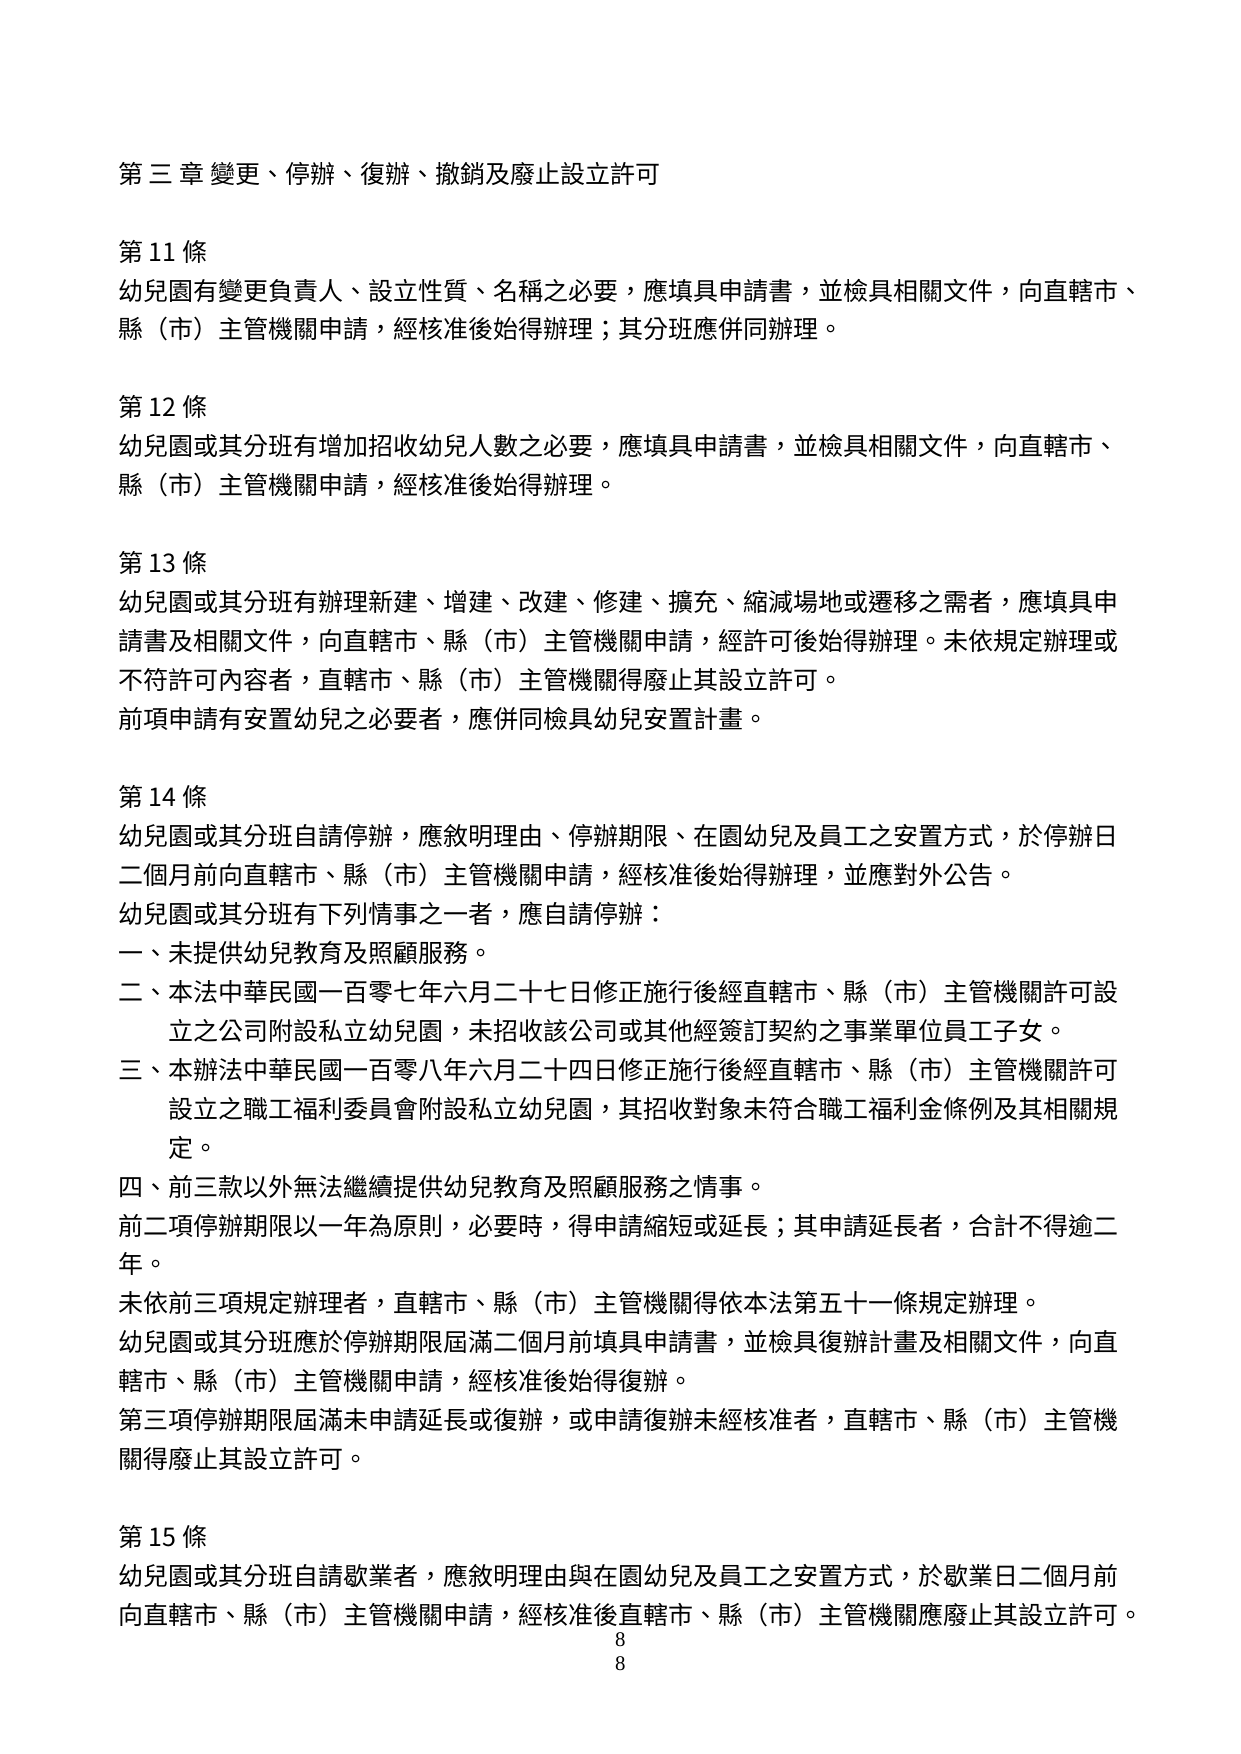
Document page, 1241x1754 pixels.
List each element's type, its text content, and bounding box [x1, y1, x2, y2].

text 第 14 條 [118, 769, 1122, 808]
text 第 12 條 [118, 379, 1122, 418]
text 幼兒園或其分班應於停辦期限屆滿二個月前填具申請書，並檢具復辦計畫及相關文件，向直轄市、縣（市）主管機關申請，經核准後始得復辦。 [118, 1314, 1122, 1392]
text 第 15 條 [118, 1509, 1122, 1548]
text 第 三 章 變更、停辦、復辦、撤銷及廢止設立許可 [118, 146, 1122, 185]
text 三、本辦法中華民國一百零八年六月二十四日修正施行後經直轄市、縣（市）主管機關許可設立之職工福利委員會附設私立幼兒園，其招收對象未符合職工福利金條例及其相關規定。 [118, 1042, 1122, 1159]
text 二、本法中華民國一百零七年六月二十七日修正施行後經直轄市、縣（市）主管機關許可設立之公司附設私立幼兒園，未招收該公司或其他經簽訂契約之事業單位員工子女。 [118, 964, 1122, 1042]
text 幼兒園或其分班有辦理新建、增建、改建、修建、擴充、縮減場地或遷移之需者，應填具申請書及相關文件，向直轄市、縣（市）主管機關申請，經許可後始得辦理。未依規定辦理或不符許可內容者，直轄市、縣（市）主管機關得廢止其設立許可。 [118, 574, 1122, 691]
text 幼兒園有變更負責人、設立性質、名稱之必要，應填具申請書，並檢具相關文件，向直轄市、縣（市）主管機關申請，經核准後始得辦理；其分班應併同辦理。 [118, 263, 1122, 341]
text 第 11 條 [118, 224, 1122, 263]
text 第 13 條 [118, 535, 1122, 574]
text 未依前三項規定辦理者，直轄市、縣（市）主管機關得依本法第五十一條規定辦理。 [118, 1276, 1122, 1314]
text 前項申請有安置幼兒之必要者，應併同檢具幼兒安置計畫。 [118, 691, 1122, 730]
text 幼兒園或其分班自請歇業者，應敘明理由與在園幼兒及員工之安置方式，於歇業日二個月前向直轄市、縣（市）主管機關申請，經核准後直轄市、縣（市）主管機關應廢止其設立許可。 [118, 1548, 1122, 1626]
text 幼兒園或其分班有下列情事之一者，應自請停辦： [118, 886, 1122, 925]
text 一、未提供幼兒教育及照顧服務。 [118, 925, 1122, 964]
text 幼兒園或其分班自請停辦，應敘明理由、停辦期限、在園幼兒及員工之安置方式，於停辦日二個月前向直轄市、縣（市）主管機關申請，經核准後始得辦理，並應對外公告。 [118, 808, 1122, 886]
text 前二項停辦期限以一年為原則，必要時，得申請縮短或延長；其申請延長者，合計不得逾二年。 [118, 1198, 1122, 1276]
text 第三項停辦期限屆滿未申請延長或復辦，或申請復辦未經核准者，直轄市、縣（市）主管機關得廢止其設立許可。 [118, 1392, 1122, 1470]
text 幼兒園或其分班有增加招收幼兒人數之必要，應填具申請書，並檢具相關文件，向直轄市、縣（市）主管機關申請，經核准後始得辦理。 [118, 418, 1122, 496]
text 四、前三款以外無法繼續提供幼兒教育及照顧服務之情事。 [118, 1159, 1122, 1198]
